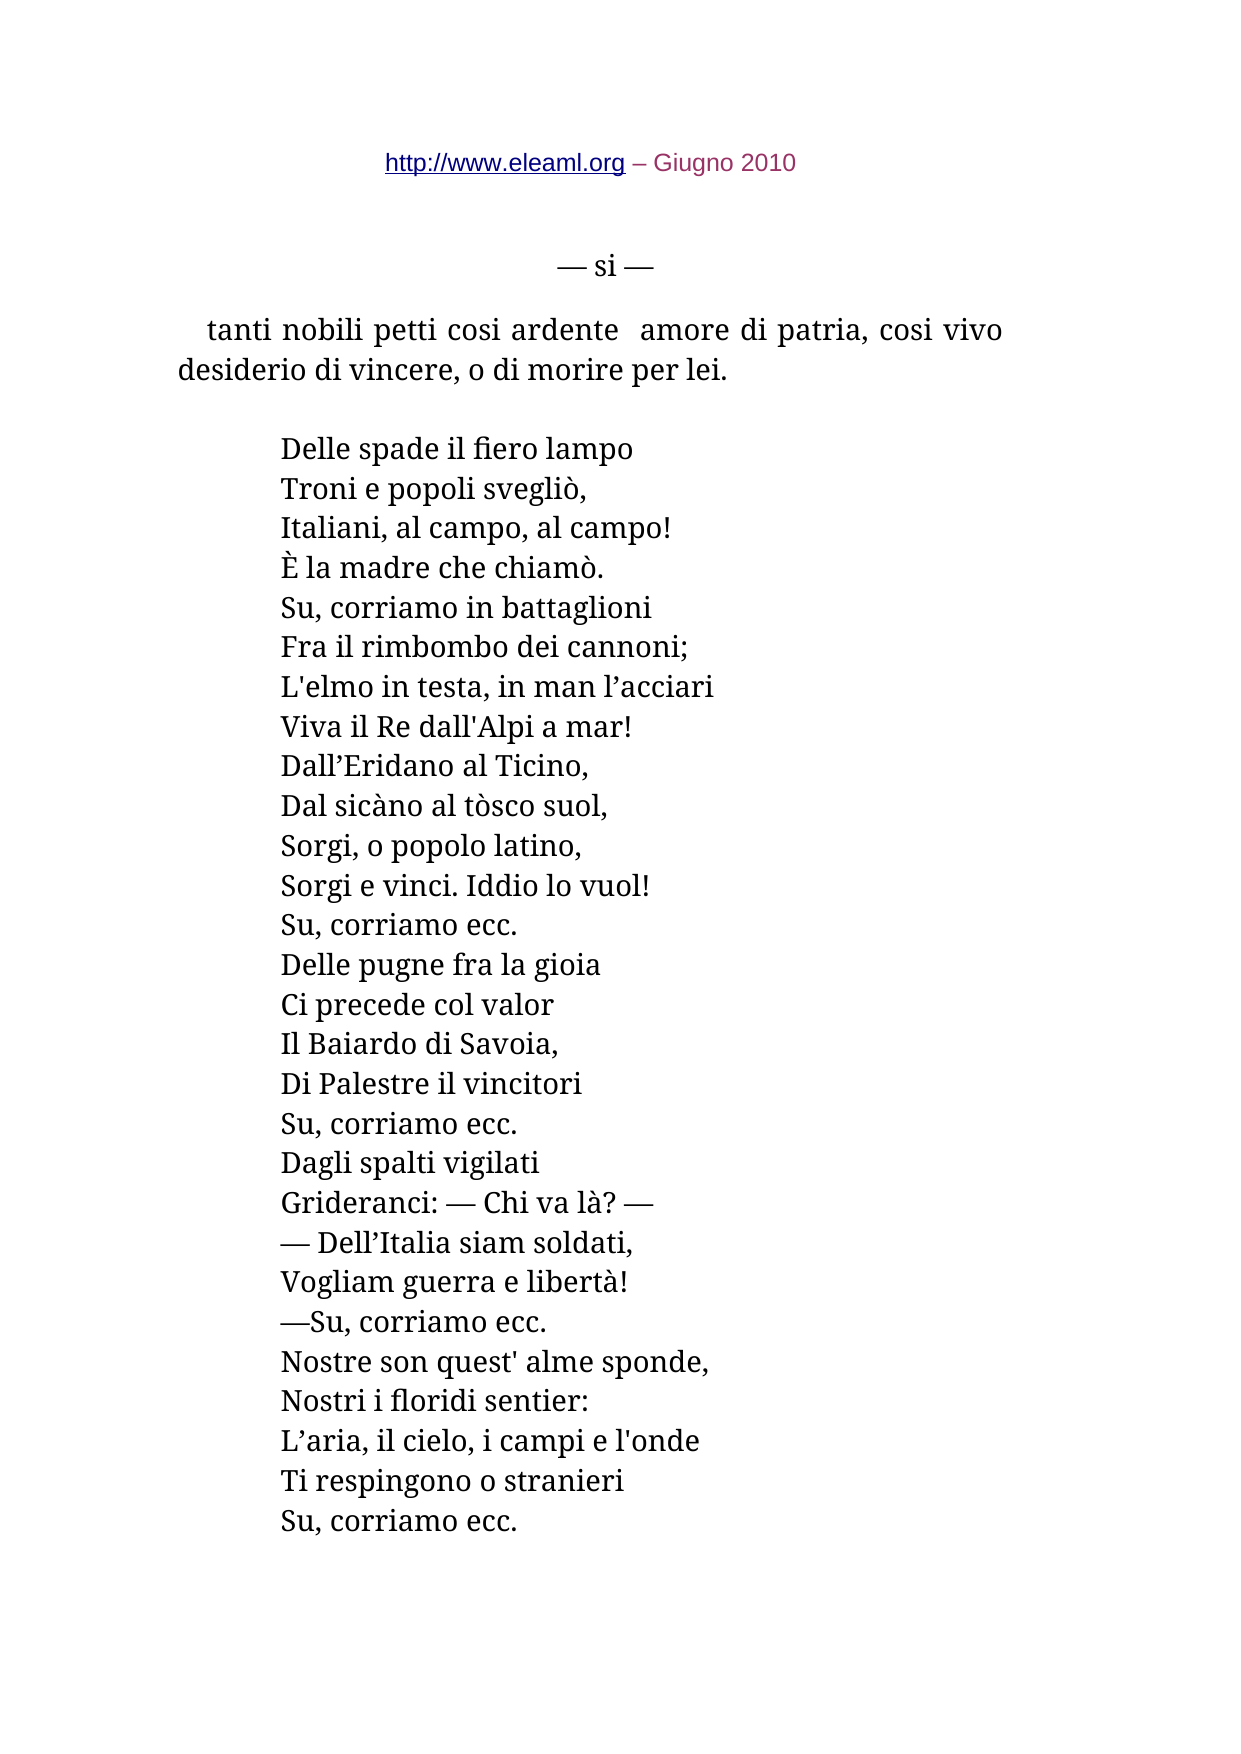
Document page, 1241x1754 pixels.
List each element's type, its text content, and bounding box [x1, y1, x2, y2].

text Su, corriamo ecc. [251, 904, 1004, 944]
text — Dell’Italia siam soldati, [251, 1222, 1004, 1262]
text Italiani, al campo, al campo! [251, 508, 1004, 547]
text Sorgi, o popolo latino, [251, 825, 1004, 865]
text Viva il Re dall'Alpi a mar! [251, 706, 1004, 746]
text Di Palestre il vincitori [251, 1063, 1004, 1103]
text Vogliam guerra e libertà! [251, 1262, 1004, 1301]
text Grideranci: — Chi va là? — [251, 1182, 1004, 1222]
text Ti respingono o stranieri [251, 1460, 1004, 1500]
text Sorgi e vinci. Iddio lo vuol! [251, 865, 1004, 904]
text Nostre son quest' alme sponde, [251, 1341, 1004, 1381]
text Dagli spalti vigilati [251, 1143, 1004, 1182]
text — si — [177, 246, 1004, 285]
text Su, corriamo in battaglioni [251, 587, 1004, 627]
text Su, corriamo ecc. [251, 1103, 1004, 1143]
text Su, corriamo ecc. [251, 1500, 1004, 1539]
text Troni e popoli svegliò, [251, 468, 1004, 508]
text Nostri i floridi sentier: [251, 1381, 1004, 1420]
text L’aria, il cielo, i campi e l'onde [251, 1420, 1004, 1460]
text Delle spade il fiero lampo [251, 428, 1004, 468]
text È la madre che chiamò. [251, 547, 1004, 587]
text Il Baiardo di Savoia, [251, 1023, 1004, 1063]
text tanti nobili petti cosi ardente amore di patria, cosi vivo desiderio di vincere, o di morire per lei. [177, 309, 1004, 388]
text Dal sicàno al tòsco suol, [251, 785, 1004, 825]
text Dall’Eridano al Ticino, [251, 746, 1004, 785]
text —Su, corriamo ecc. [251, 1301, 1004, 1341]
text Fra il rimbombo dei cannoni; [251, 627, 1004, 666]
text L'elmo in testa, in man l’acciari [251, 666, 1004, 706]
text Ci precede col valor [251, 984, 1004, 1023]
text Delle pugne fra la gioia [251, 944, 1004, 984]
